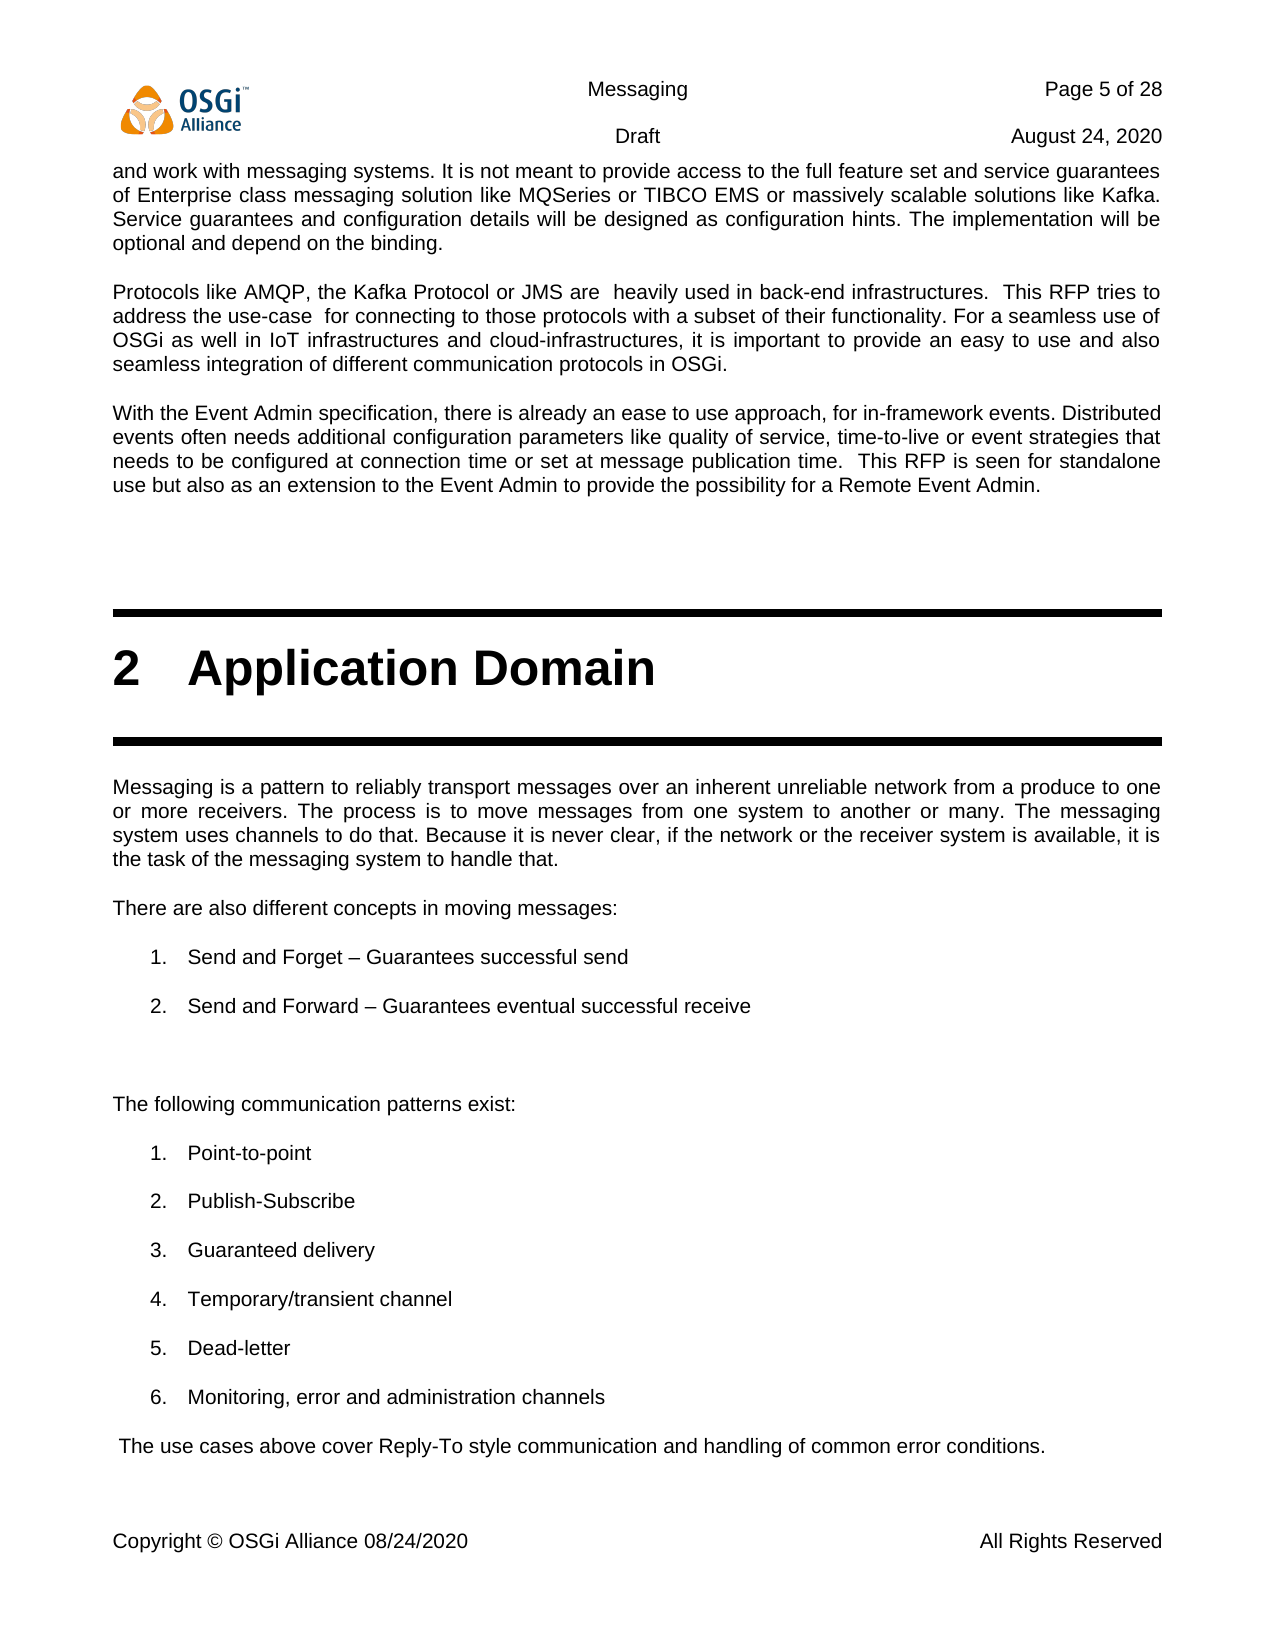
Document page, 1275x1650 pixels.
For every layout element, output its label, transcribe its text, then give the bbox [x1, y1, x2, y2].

list Guaranteed delivery [150, 1238, 1162, 1262]
text and work with messaging systems. It is not meant to provide access to the full feature set and service guarantees of Enterprise class messaging solution like MQSeries or TIBCO EMS or massively scalable solutions like Kafka. Service guarantees and configuration details will be designed as configuration hints. The implementation will be optional and depend on the binding. [112, 159, 1162, 255]
list Temporary/transient channel [150, 1287, 1162, 1311]
subtitle Application Domain [112, 610, 1162, 746]
list Send and Forward – Guarantees eventual successful receive [150, 993, 1162, 1017]
text Messaging is a pattern to reliably transport messages over an inherent unreliable network from a produce to one or more receivers. The process is to move messages from one system to another or many. The messaging system uses channels to do that. Because it is never clear, if the network or the receiver system is available, it is the task of the messaging system to handle that. [112, 775, 1162, 871]
text Protocols like AMQP, the Kafka Protocol or JMS are heavily used in back-end infrastructures. This RFP tries to address the use-case for connecting to those protocols with a subset of their functionality. For a seamless use of OSGi as well in IoT infrastructures and cloud-infrastructures, it is important to provide an easy to use and also seamless integration of different communication protocols in OSGi. [112, 280, 1162, 376]
text The use cases above cover Reply-To style communication and handling of common error conditions. [112, 1434, 1162, 1458]
text With the Event Admin specification, there is already an ease to use approach, for in-framework events. Distributed events often needs additional configuration parameters like quality of service, time-to-live or event strategies that needs to be configured at connection time or set at message publication time. This RFP is seen for standalone use but also as an extension to the Event Admin to provide the possibility for a Remote Event Admin. [112, 401, 1162, 496]
text There are also different concepts in moving messages: [112, 896, 1162, 919]
list Point-to-point [150, 1140, 1162, 1164]
list Publish-Subscribe [150, 1189, 1162, 1213]
picture [113, 78, 257, 142]
list Dead-letter [150, 1336, 1162, 1360]
text The following communication patterns exist: [112, 1091, 1162, 1115]
list Monitoring, error and administration channels [150, 1385, 1162, 1409]
list Send and Forget – Guarantees successful send [150, 944, 1162, 968]
